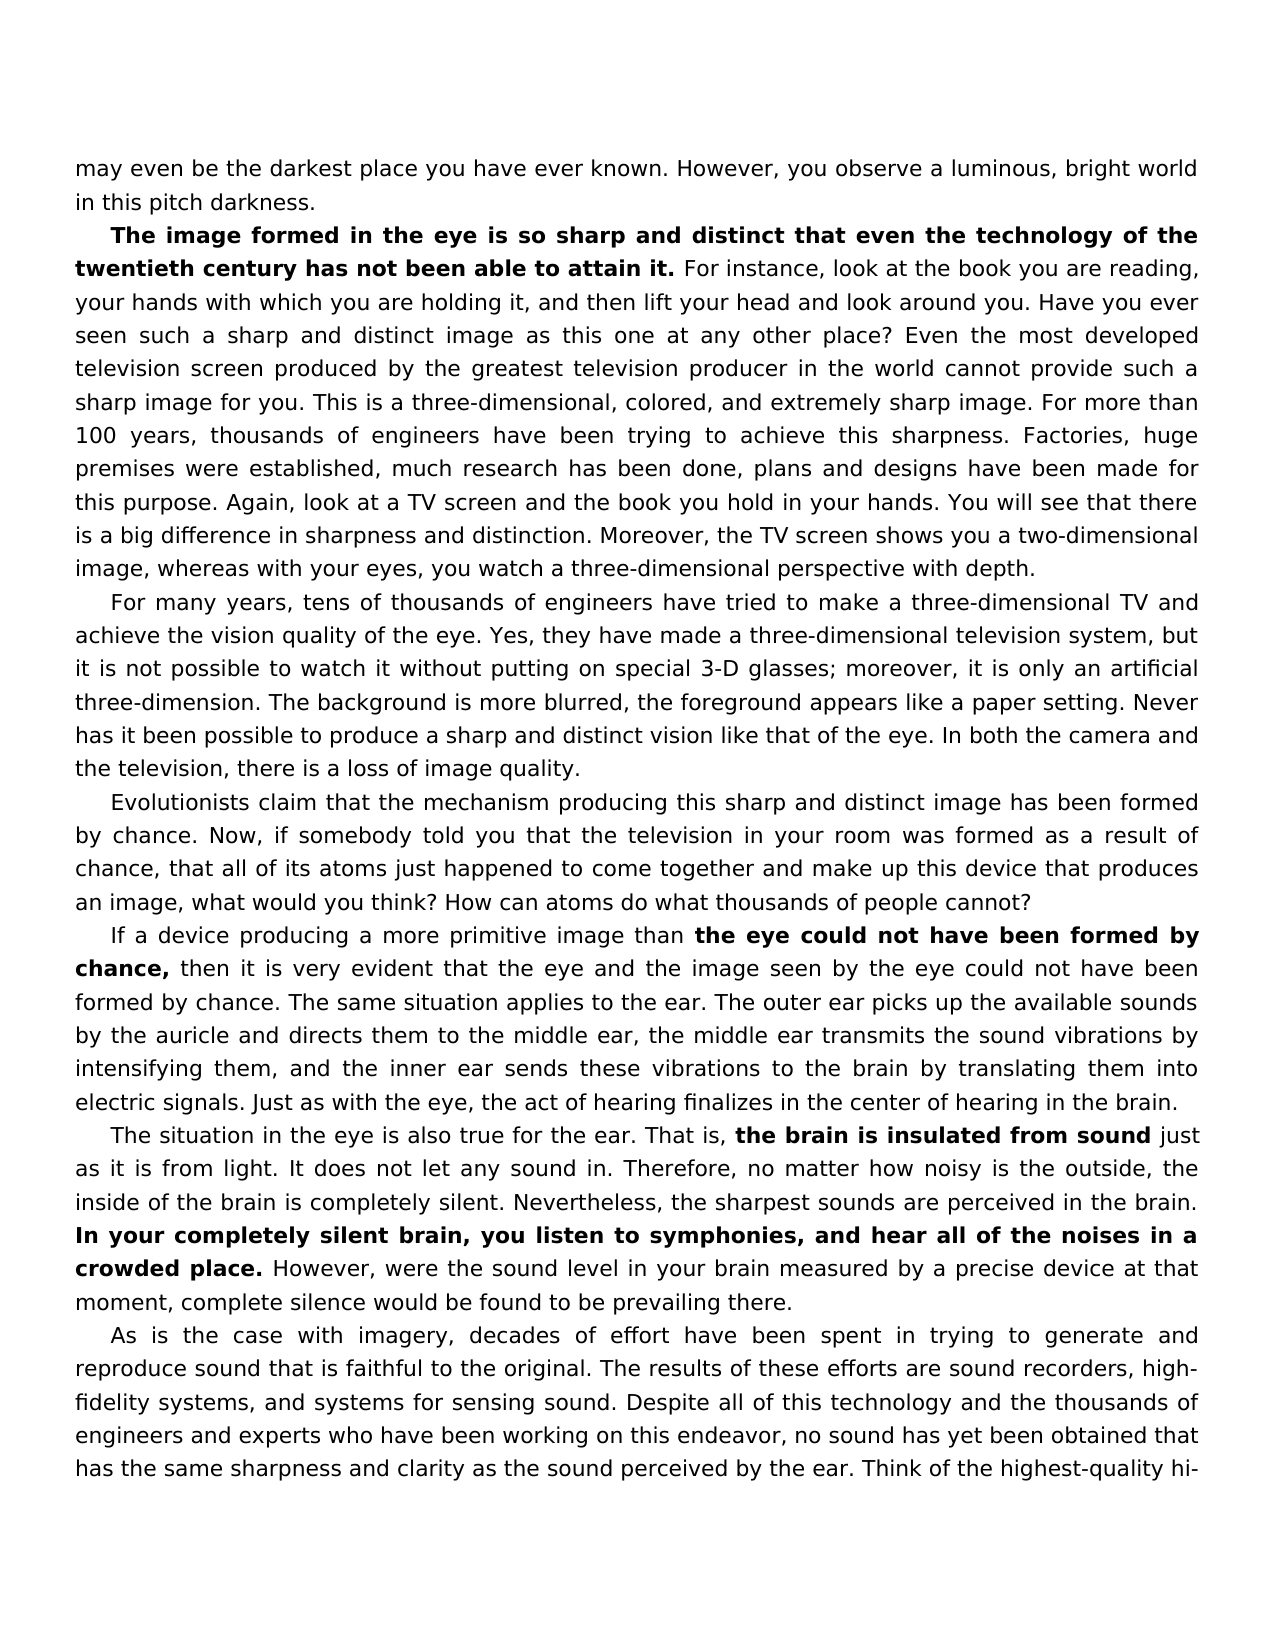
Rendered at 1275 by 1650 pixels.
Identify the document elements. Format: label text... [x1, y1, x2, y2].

text Evolutionists claim that the mechanism producing this sharp and distinct image has been formed by chance. Now, if somebody told you that the television in your room was formed as a result of chance, that all of its atoms just happened to come together and make up this device that produces an image, what would you think? How can atoms do what thousands of people cannot? [75, 783, 1200, 917]
text The situation in the eye is also true for the ear. That is, the brain is insulated from sound just as it is from light. It does not let any sound in. Therefore, no matter how noisy is the outside, the inside of the brain is completely silent. Nevertheless, the sharpest sounds are perceived in the brain. In your completely silent brain, you listen to symphonies, and hear all of the noises in a crowded place. However, were the sound level in your brain measured by a precise device at that moment, complete silence would be found to be prevailing there. [75, 1117, 1200, 1317]
text If a device producing a more primitive image than the eye could not have been formed by chance, then it is very evident that the eye and the image seen by the eye could not have been formed by chance. The same situation applies to the ear. The outer ear picks up the available sounds by the auricle and directs them to the middle ear, the middle ear transmits the sound vibrations by intensifying them, and the inner ear sends these vibrations to the brain by translating them into electric signals. Just as with the eye, the act of hearing finalizes in the center of hearing in the brain. [75, 917, 1200, 1117]
text The image formed in the eye is so sharp and distinct that even the technology of the twentieth century has not been able to attain it. For instance, look at the book you are reading, your hands with which you are holding it, and then lift your head and look around you. Have you ever seen such a sharp and distinct image as this one at any other place? Even the most developed television screen produced by the greatest television producer in the world cannot provide such a sharp image for you. This is a three-dimensional, colored, and extremely sharp image. For more than 100 years, thousands of engineers have been trying to achieve this sharpness. Factories, huge premises were established, much research has been done, plans and designs have been made for this purpose. Again, look at a TV screen and the book you hold in your hands. You will see that there is a big difference in sharpness and distinction. Moreover, the TV screen shows you a two-dimensional image, whereas with your eyes, you watch a three-dimensional perspective with depth. [75, 217, 1200, 583]
text As is the case with imagery, decades of effort have been spent in trying to generate and reproduce sound that is faithful to the original. The results of these efforts are sound recorders, high-fidelity systems, and systems for sensing sound. Despite all of this technology and the thousands of engineers and experts who have been working on this endeavor, no sound has yet been obtained that has the same sharpness and clarity as the sound perceived by the ear. Think of the highest-quality hi- [75, 1317, 1200, 1483]
text may even be the darkest place you have ever known. However, you observe a luminous, bright world in this pitch darkness. [75, 150, 1200, 217]
text For many years, tens of thousands of engineers have tried to make a three-dimensional TV and achieve the vision quality of the eye. Yes, they have made a three-dimensional television system, but it is not possible to watch it without putting on special 3-D glasses; moreover, it is only an artificial three-dimension. The background is more blurred, the foreground appears like a paper setting. Never has it been possible to produce a sharp and distinct vision like that of the eye. In both the camera and the television, there is a loss of image quality. [75, 583, 1200, 783]
